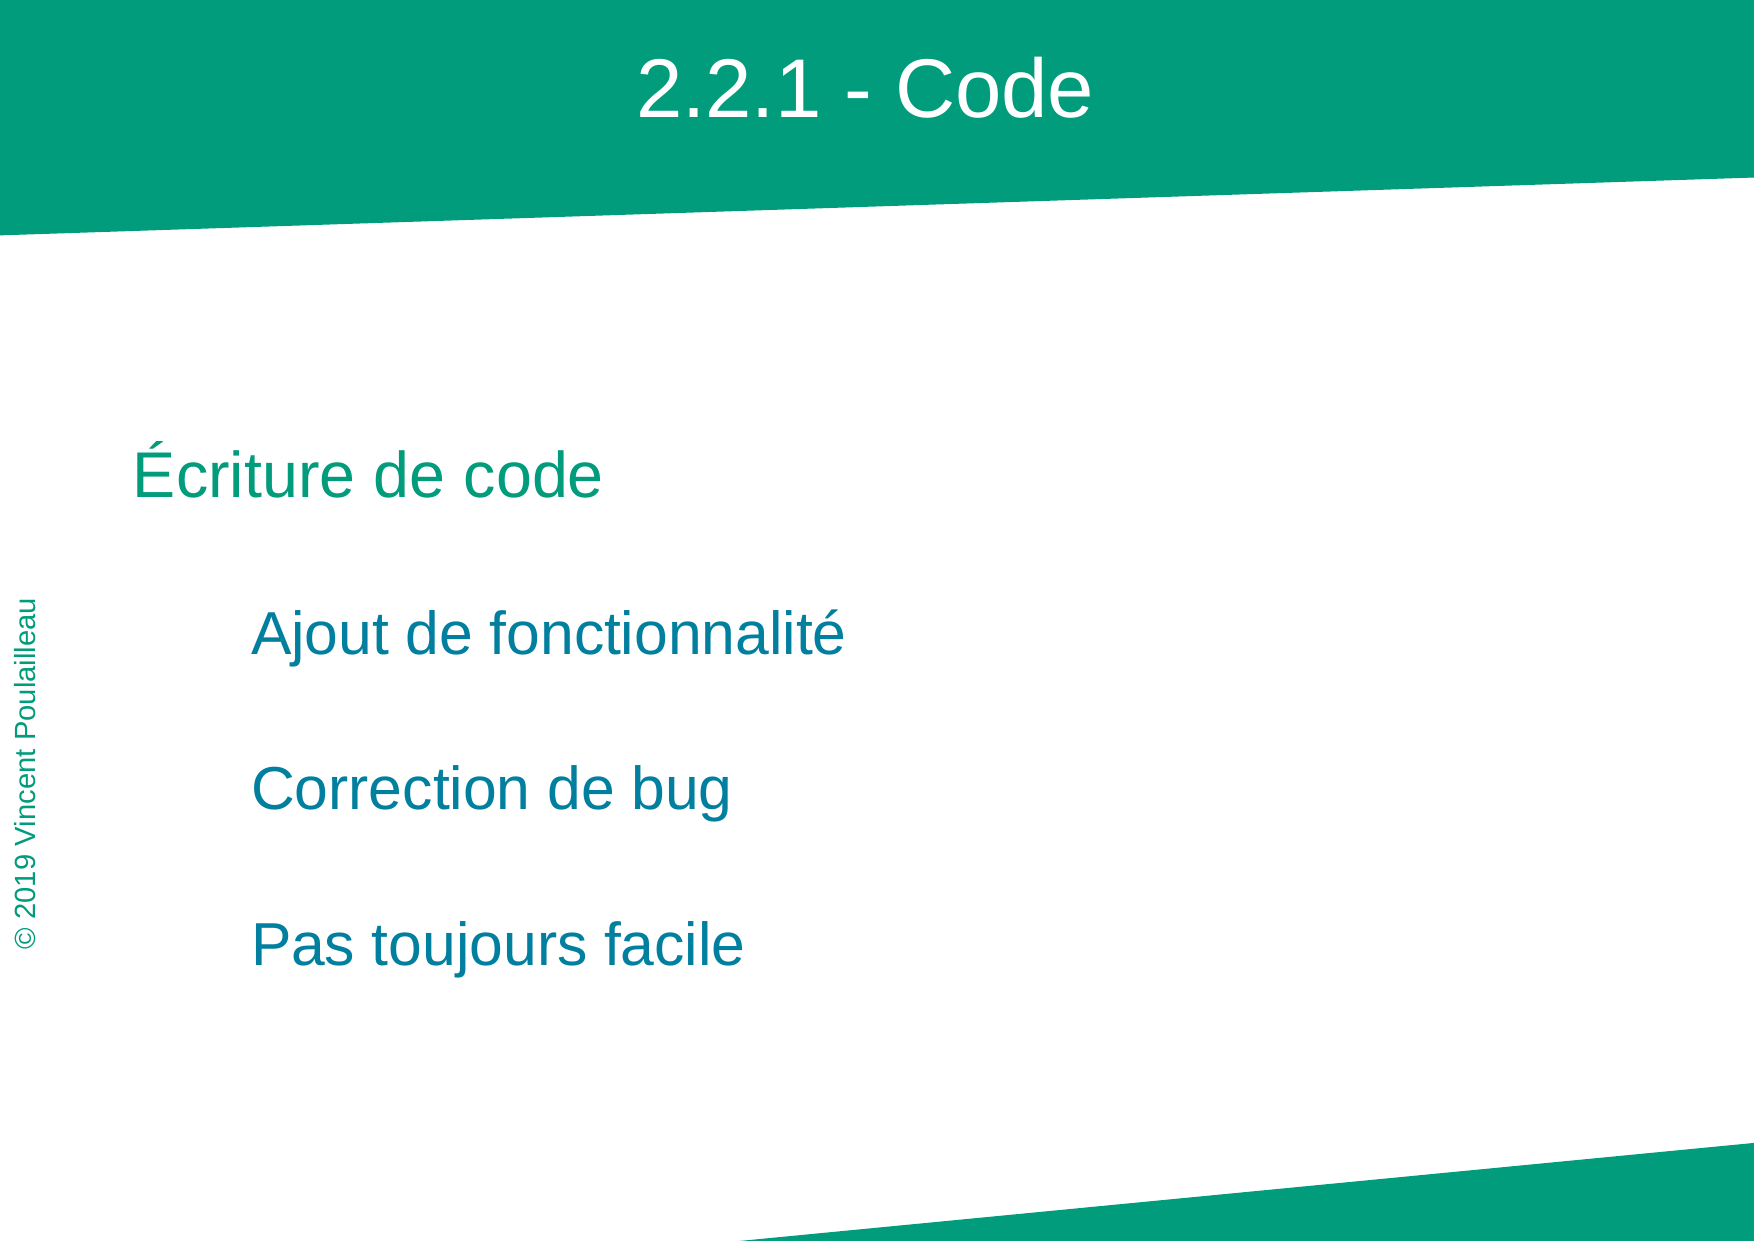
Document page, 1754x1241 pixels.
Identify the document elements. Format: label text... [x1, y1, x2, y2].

text_box Écriture de code Ajout de fonctionnalité Correction de bug Pas toujours facile [0, 178, 1754, 1241]
text_box 2.2.1 - Code [0, 0, 1754, 178]
text_box © 2019 Vincent Poulailleau [1, 448, 61, 1099]
